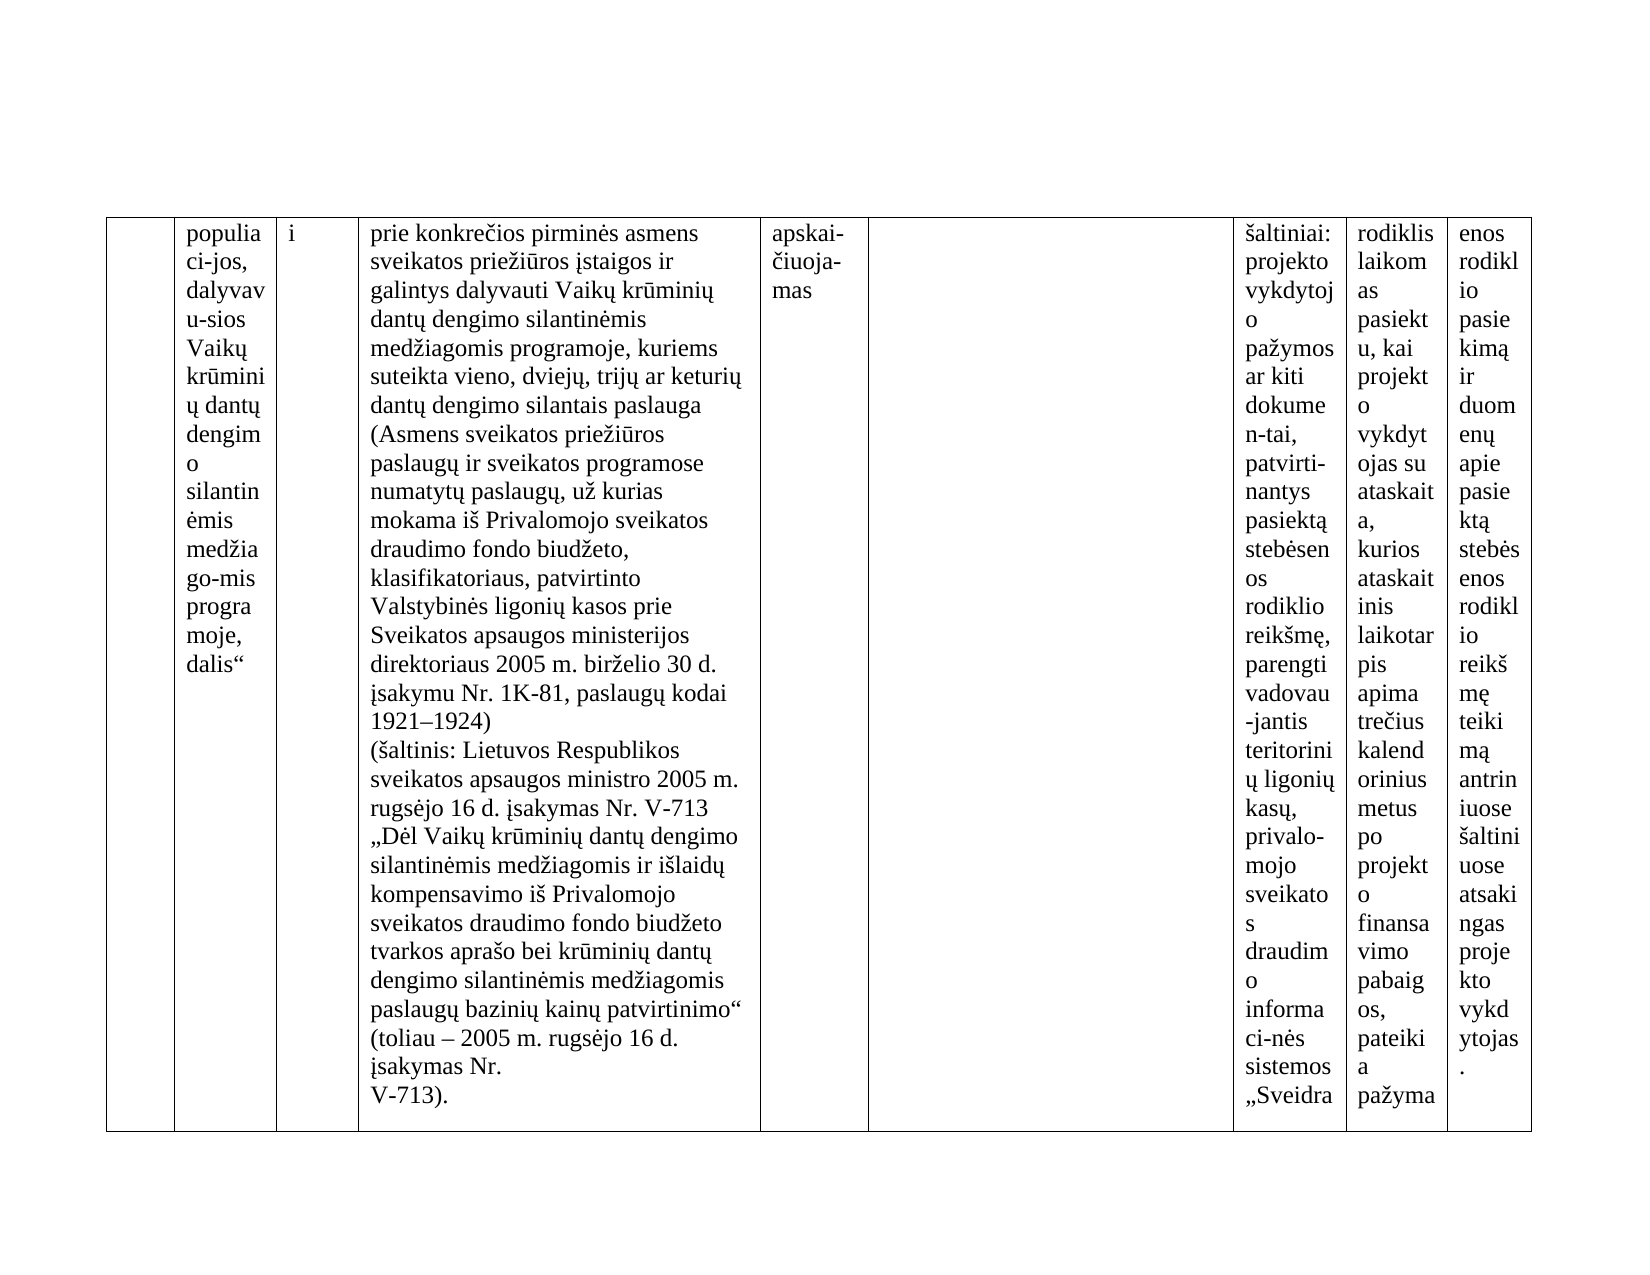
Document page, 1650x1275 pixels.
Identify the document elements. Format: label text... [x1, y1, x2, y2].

table_cell [869, 218, 1233, 1131]
table_cell apskai-čiuoja-mas [761, 218, 868, 1131]
table_cell rodiklis laikomas pasiektu, kai projekto vykdytojas su ataskaita, kurios ataskaitinis laikotarpis apima trečius kalendorinius metus po projekto finansavimo pabaigos, pateikia pažyma [1347, 218, 1447, 1131]
table_cell šaltiniai: projekto vykdytojo pažymos ar kiti dokumen-tai, patvirti-nantys pasiektą stebėsenos rodiklio reikšmę, parengti vadovau-jantis teritorinių ligonių kasų, privalo-mojo sveikatos draudimo informaci-nės sistemos „Sveidra [1234, 218, 1346, 1131]
table_cell enos rodiklio pasiekimą ir duomenų apie pasiektą stebėsenos rodiklio reikšmę teikimą antriniuose šaltiniuose atsakingas projekto vykdytojas. [1448, 218, 1531, 1131]
table_cell populiaci-jos, dalyvavu-sios Vaikų krūminių dantų dengimo silantinėmis medžiago-mis programoje, dalis“ [175, 218, 276, 1131]
table_cell prie konkrečios pirminės asmens sveikatos priežiūros įstaigos ir galintys dalyvauti Vaikų krūminių dantų dengimo silantinėmis medžiagomis programoje, kuriems suteikta vieno, dviejų, trijų ar keturių dantų dengimo silantais paslauga (Asmens sveikatos priežiūros paslaugų ir sveikatos programose numatytų paslaugų, už kurias mokama iš Privalomojo sveikatos draudimo fondo biudžeto, klasifikatoriaus, patvirtinto Valstybinės ligonių kasos prie Sveikatos apsaugos ministerijos direktoriaus 2005 m. birželio 30 d. įsakymu Nr. 1K-81, paslaugų kodai 1921–1924) (šaltinis: Lietuvos Respublikos sveikatos apsaugos ministro 2005 m. rugsėjo 16 d. įsakymas Nr. V-713 „Dėl Vaikų krūminių dantų dengimo silantinėmis medžiagomis ir išlaidų kompensavimo iš Privalomojo sveikatos draudimo fondo biudžeto tvarkos aprašo bei krūminių dantų dengimo silantinėmis medžiagomis paslaugų bazinių kainų patvirtinimo“ (toliau – 2005 m. rugsėjo 16 d. įsakymas Nr. V-713). [359, 218, 760, 1131]
table_cell [107, 218, 174, 1131]
table_cell i [277, 218, 358, 1131]
